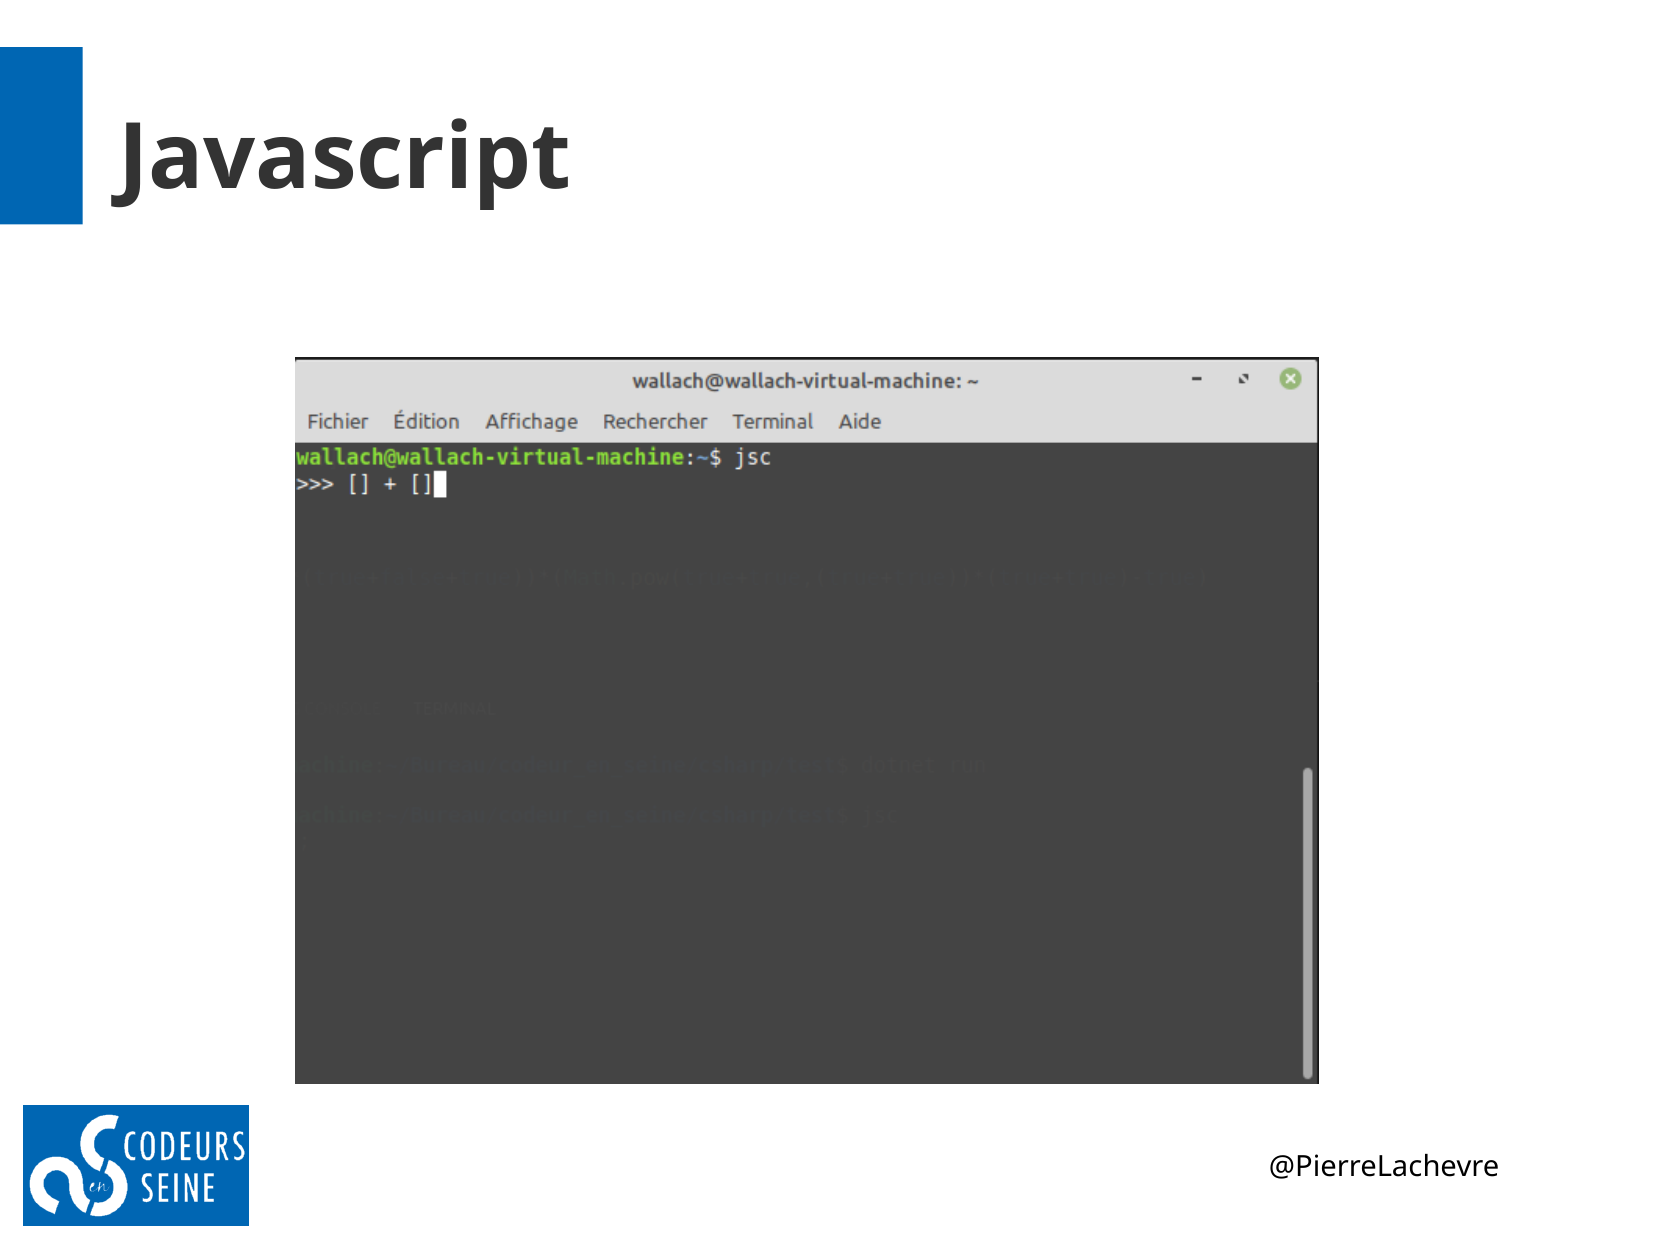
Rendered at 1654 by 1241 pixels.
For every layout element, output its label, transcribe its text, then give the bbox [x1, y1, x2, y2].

title Javascript [118, 49, 1571, 257]
picture [23, 1105, 249, 1226]
picture [295, 357, 1319, 1084]
